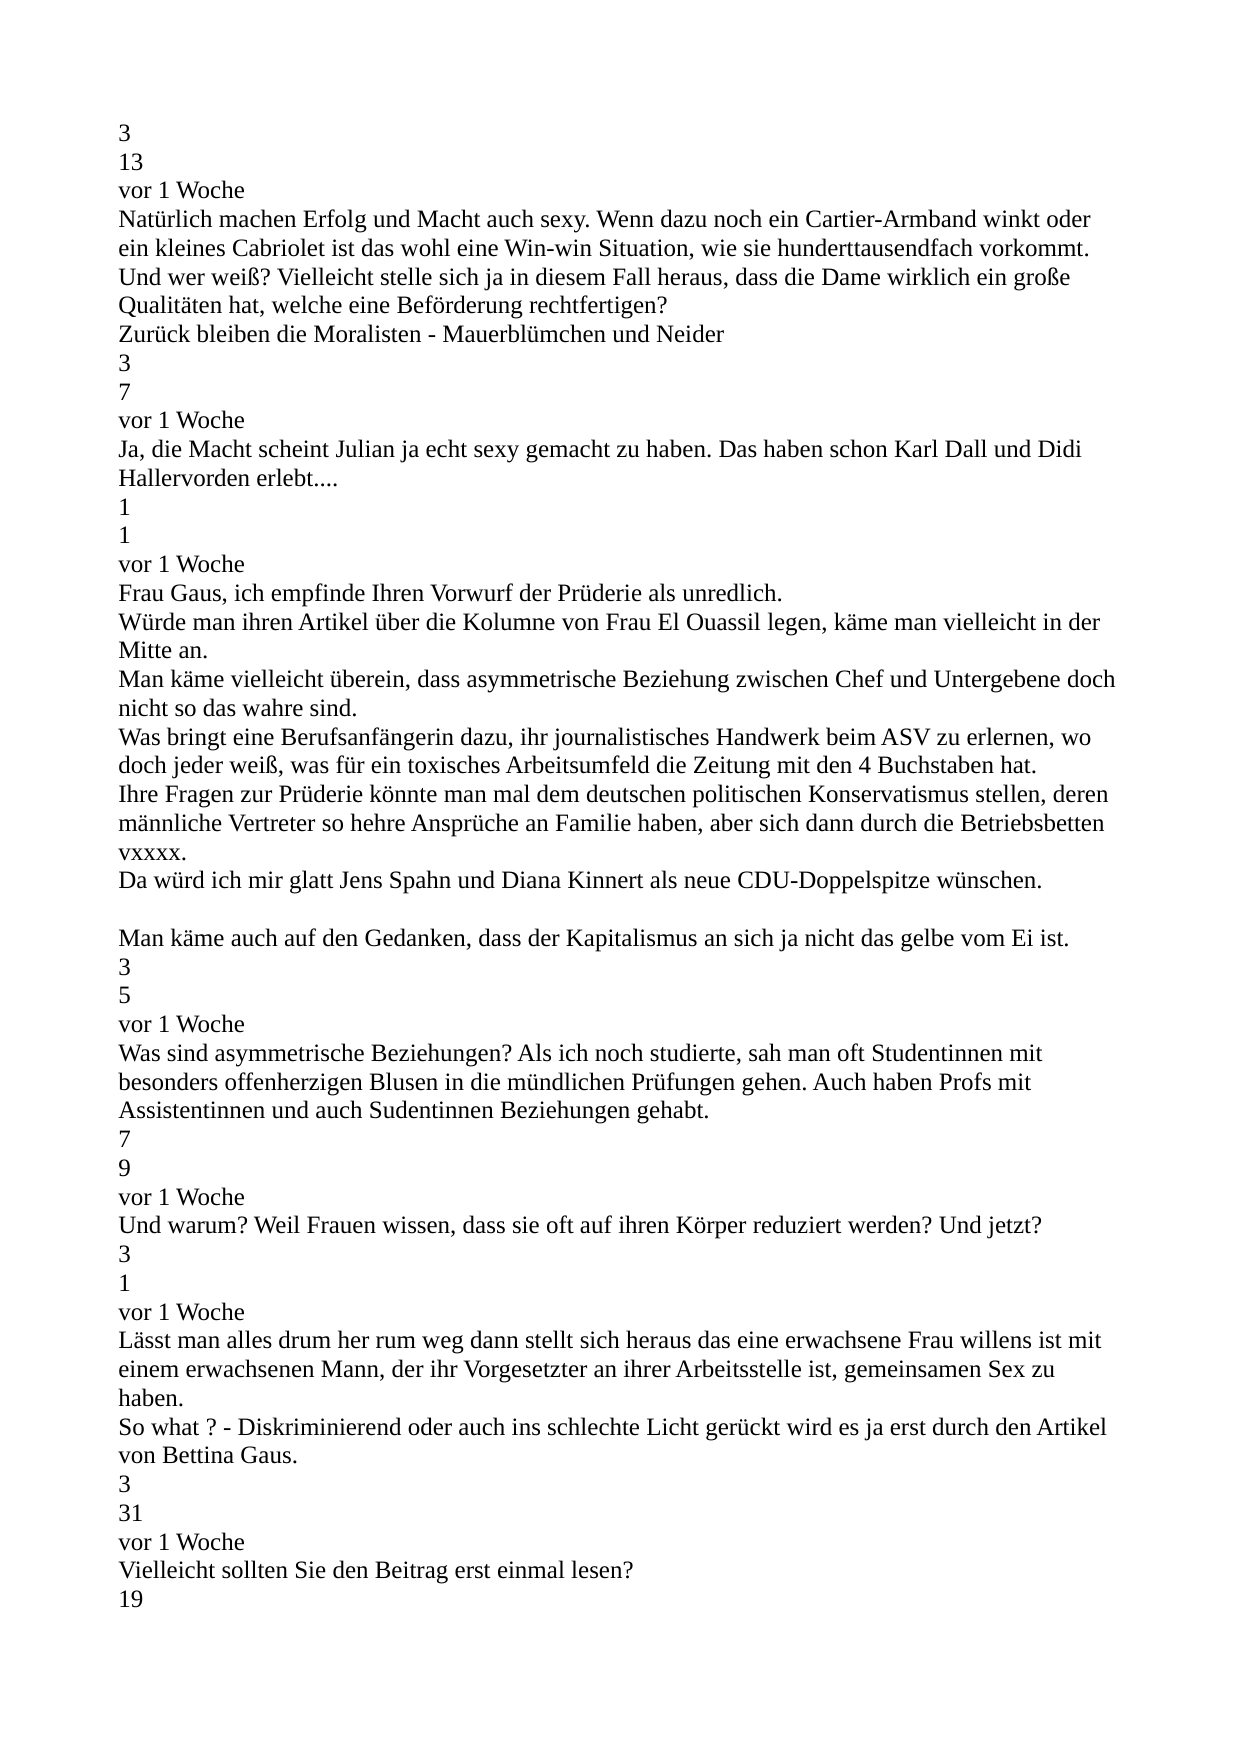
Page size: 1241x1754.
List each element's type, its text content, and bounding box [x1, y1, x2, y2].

text Und wer weiß? Vielleicht stelle sich ja in diesem Fall heraus, dass die Dame wirklich ein große Qualitäten hat, welche eine Beförderung rechtfertigen? [118, 262, 1122, 319]
text Zurück bleiben die Moralisten - Mauerblümchen und Neider [118, 319, 1122, 348]
text Vielleicht sollten Sie den Beitrag erst einmal lesen? [118, 1556, 1122, 1584]
text 13 [118, 147, 1122, 176]
text vor 1 Woche [118, 1009, 1122, 1038]
text Ja, die Macht scheint Julian ja echt sexy gemacht zu haben. Das haben schon Karl Dall und Didi Hallervorden erlebt.... [118, 434, 1122, 492]
text vor 1 Woche [118, 1527, 1122, 1556]
text Und warum? Weil Frauen wissen, dass sie oft auf ihren Körper reduziert werden? Und jetzt? [118, 1211, 1122, 1239]
text 3 [118, 118, 1122, 147]
text Würde man ihren Artikel über die Kolumne von Frau El Ouassil legen, käme man vielleicht in der Mitte an. [118, 607, 1122, 664]
text 3 [118, 1469, 1122, 1498]
text Was sind asymmetrische Beziehungen? Als ich noch studierte, sah man oft Studentinnen mit besonders offenherzigen Blusen in die mündlichen Prüfungen gehen. Auch haben Profs mit Assistentinnen und auch Sudentinnen Beziehungen gehabt. [118, 1038, 1122, 1124]
text Was bringt eine Berufsanfängerin dazu, ihr journalistisches Handwerk beim ASV zu erlernen, wo doch jeder weiß, was für ein toxisches Arbeitsumfeld die Zeitung mit den 4 Buchstaben hat. [118, 722, 1122, 779]
text 5 [118, 981, 1122, 1009]
text vor 1 Woche [118, 1297, 1122, 1326]
text 9 [118, 1153, 1122, 1182]
text Man käme vielleicht überein, dass asymmetrische Beziehung zwischen Chef und Untergebene doch nicht so das wahre sind. [118, 664, 1122, 722]
text Da würd ich mir glatt Jens Spahn und Diana Kinnert als neue CDU-Doppelspitze wünschen. [118, 866, 1122, 894]
text 1 [118, 492, 1122, 521]
text vor 1 Woche [118, 406, 1122, 434]
text So what ? - Diskriminierend oder auch ins schlechte Licht gerückt wird es ja erst durch den Artikel von Bettina Gaus. [118, 1412, 1122, 1469]
text 7 [118, 1124, 1122, 1153]
text vor 1 Woche [118, 176, 1122, 204]
text 1 [118, 1268, 1122, 1297]
text 19 [118, 1584, 1122, 1613]
text Ihre Fragen zur Prüderie könnte man mal dem deutschen politischen Konservatismus stellen, deren männliche Vertreter so hehre Ansprüche an Familie haben, aber sich dann durch die Betriebsbetten vxxxx. [118, 779, 1122, 866]
text Frau Gaus, ich empfinde Ihren Vorwurf der Prüderie als unredlich. [118, 578, 1122, 607]
text 3 [118, 952, 1122, 981]
text 3 [118, 1239, 1122, 1268]
text Natürlich machen Erfolg und Macht auch sexy. Wenn dazu noch ein Cartier-Armband winkt oder ein kleines Cabriolet ist das wohl eine Win-win Situation, wie sie hunderttausendfach vorkommt. [118, 204, 1122, 262]
text 31 [118, 1498, 1122, 1527]
text vor 1 Woche [118, 549, 1122, 578]
text Lässt man alles drum her rum weg dann stellt sich heraus das eine erwachsene Frau willens ist mit einem erwachsenen Mann, der ihr Vorgesetzter an ihrer Arbeitsstelle ist, gemeinsamen Sex zu haben. [118, 1326, 1122, 1412]
text 1 [118, 521, 1122, 549]
text Man käme auch auf den Gedanken, dass der Kapitalismus an sich ja nicht das gelbe vom Ei ist. [118, 923, 1122, 952]
text 7 [118, 377, 1122, 406]
text 3 [118, 348, 1122, 377]
text vor 1 Woche [118, 1182, 1122, 1211]
